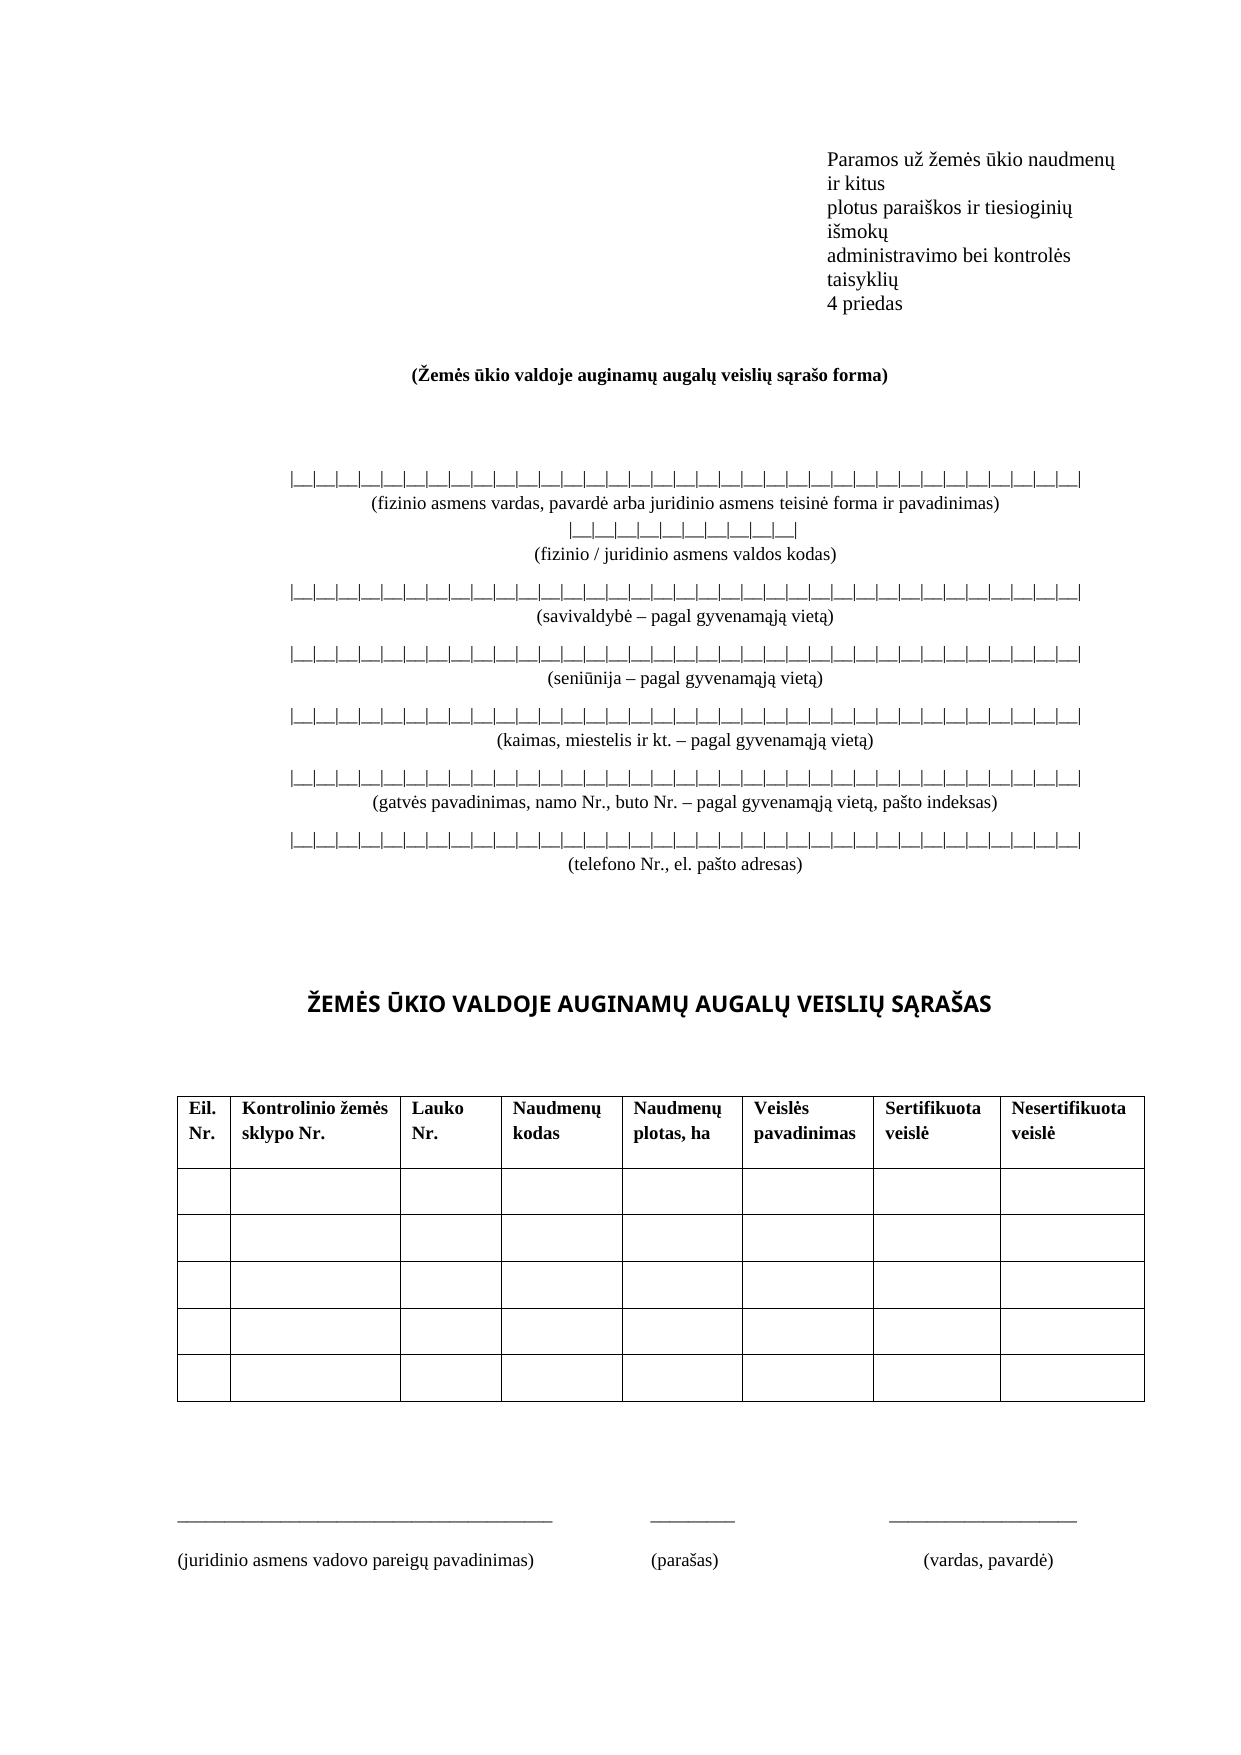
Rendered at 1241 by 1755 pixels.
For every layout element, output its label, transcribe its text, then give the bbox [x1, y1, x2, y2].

table_cell |__|__|__|__|__|__|__|__|__|__|__|__|__|__|__|__|__|__|__|__|__|__|__|__|__|__|__|__|__|__|__|__|__|__|__| (savivaldybė – pagal gyvenamąją vietą) [189, 568, 1182, 629]
table_cell [178, 1262, 230, 1308]
table_cell [231, 1215, 400, 1261]
table_cell [874, 1169, 1000, 1214]
text ŽEMĖS ŪKIO Valdoje auginamų augalų veislių sąrašas [177, 988, 1122, 1019]
table_cell [502, 1309, 622, 1354]
table_cell [178, 1169, 230, 1214]
table_cell [623, 1355, 742, 1401]
table_cell [743, 1215, 873, 1261]
table_cell [743, 1262, 873, 1308]
table_cell [502, 1262, 622, 1308]
table_cell [623, 1215, 742, 1261]
table_cell [743, 1309, 873, 1354]
table_header Eil. Nr. [178, 1097, 230, 1168]
table_cell [178, 1309, 230, 1354]
table_cell [231, 1355, 400, 1401]
table_cell [178, 1215, 230, 1261]
text plotus paraiškos ir tiesioginių išmokų [827, 195, 1122, 243]
table_cell [401, 1309, 501, 1354]
table_header |__|__|__|__|__|__|__|__|__|__|__|__|__|__|__|__|__|__|__|__|__|__|__|__|__|__|__|__|__|__|__|__|__|__|__| (fizinio asmens vardas, pavardė arba juridinio asmens teisinė forma ir pavadinimas) [189, 455, 1182, 518]
table_cell |__|__|__|__|__|__|__|__|__|__|__|__|__|__|__|__|__|__|__|__|__|__|__|__|__|__|__|__|__|__|__|__|__|__|__| (telefono Nr., el. pašto adresas) [189, 816, 1182, 878]
table_header Lauko Nr. [401, 1097, 501, 1168]
table_cell |__|__|__|__|__|__|__|__|__|__|__|__|__|__|__|__|__|__|__|__|__|__|__|__|__|__|__|__|__|__|__|__|__|__|__| (gatvės pavadinimas, namo Nr., buto Nr. – pagal gyvenamąją vietą, pašto indeksas) [189, 754, 1182, 816]
table_cell [401, 1262, 501, 1308]
table_cell [401, 1169, 501, 1214]
table_header Naudmenų kodas [502, 1097, 622, 1168]
table_cell |__|__|__|__|__|__|__|__|__|__|__|__|__|__|__|__|__|__|__|__|__|__|__|__|__|__|__|__|__|__|__|__|__|__|__| (kaimas, miestelis ir kt. – pagal gyvenamąją vietą) [189, 692, 1182, 754]
text administravimo bei kontrolės taisyklių [827, 243, 1122, 291]
table_cell [874, 1309, 1000, 1354]
text 4 priedas [827, 291, 1122, 315]
table_cell [1001, 1169, 1144, 1214]
table_header [189, 902, 1182, 937]
table_cell [743, 1169, 873, 1214]
table_cell [1001, 1262, 1144, 1308]
table_cell [502, 1355, 622, 1401]
table_cell [401, 1355, 501, 1401]
text ________________________________________ _________ ____________________ [177, 1503, 1122, 1525]
table_cell [874, 1215, 1000, 1261]
table_cell [623, 1262, 742, 1308]
text (Žemės ūkio valdoje auginamų augalų veislių sąrašo forma) [177, 363, 1122, 385]
table_cell |__|__|__|__|__|__|__|__|__|__|__|__|__|__|__|__|__|__|__|__|__|__|__|__|__|__|__|__|__|__|__|__|__|__|__| (seniūnija – pagal gyvenamąją vietą) [189, 630, 1182, 692]
table_cell [1001, 1215, 1144, 1261]
table_cell [502, 1169, 622, 1214]
text (juridinio asmens vadovo pareigų pavadinimas) (parašas) (vardas, pavardė) [177, 1549, 1122, 1570]
table_cell [623, 1309, 742, 1354]
table_cell [874, 1262, 1000, 1308]
text Paramos už žemės ūkio naudmenų ir kitus [827, 147, 1122, 195]
table_cell [623, 1169, 742, 1214]
table_cell [1001, 1355, 1144, 1401]
table_cell [231, 1262, 400, 1308]
table_cell [1001, 1309, 1144, 1354]
table_header Veislės pavadinimas [743, 1097, 873, 1168]
table_header Nesertifikuota veislė [1001, 1097, 1144, 1168]
table_cell [401, 1215, 501, 1261]
table_cell [743, 1355, 873, 1401]
table_cell |__|__|__|__|__|__|__|__|__|__| (fizinio / juridinio asmens valdos kodas) [189, 518, 1182, 567]
table_header Sertifikuota veislė [874, 1097, 1000, 1168]
table_cell [874, 1355, 1000, 1401]
table_cell [231, 1309, 400, 1354]
table_cell [178, 1355, 230, 1401]
table_cell [502, 1215, 622, 1261]
table_cell [231, 1169, 400, 1214]
table_header Kontrolinio žemės sklypo Nr. [231, 1097, 400, 1168]
table_header Naudmenų plotas, ha [623, 1097, 742, 1168]
